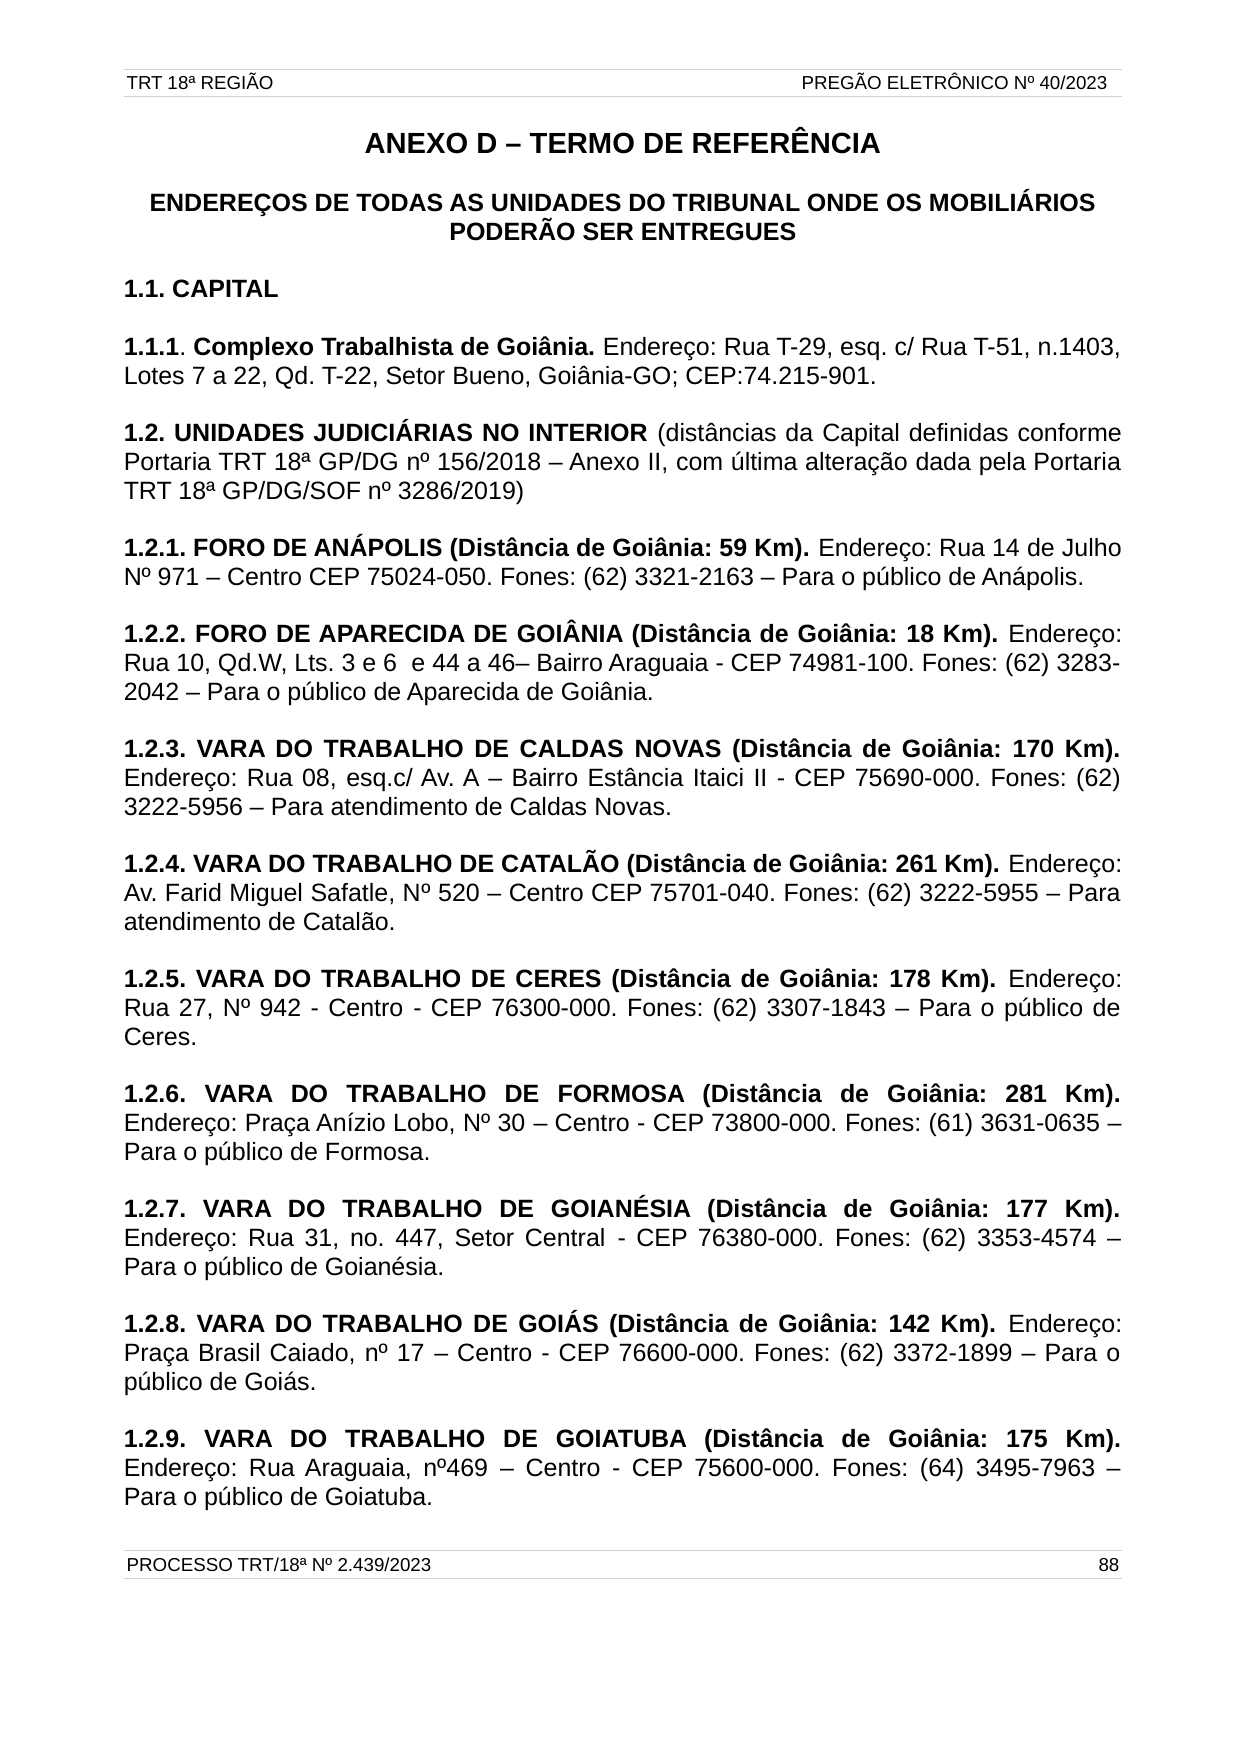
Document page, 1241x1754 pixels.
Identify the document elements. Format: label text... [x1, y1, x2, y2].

text ENDEREÇOS DE TODAS AS UNIDADES DO TRIBUNAL ONDE OS MOBILIÁRIOS PODERÃO SER ENTREGUES [123, 188, 1122, 246]
text 1.2.1. FORO DE ANÁPOLIS (Distância de Goiânia: 59 Km). Endereço: Rua 14 de Julho Nº 971 – Centro CEP 75024-050. Fones: (62) 3321-2163 – Para o público de Anápolis. [123, 533, 1122, 591]
text 1.2.9. VARA DO TRABALHO DE GOIATUBA (Distância de Goiânia: 175 Km). Endereço: Rua Araguaia, nº469 – Centro - CEP 75600-000. Fones: (64) 3495-7963 – Para o público de Goiatuba. [123, 1424, 1122, 1511]
text ANEXO D – TERMO DE REFERÊNCIA [123, 126, 1122, 159]
text 1.2.2. FORO DE APARECIDA DE GOIÂNIA (Distância de Goiânia: 18 Km). Endereço: Rua 10, Qd.W, Lts. 3 e 6 e 44 a 46– Bairro Araguaia - CEP 74981-100. Fones: (62) 3283-2042 – Para o público de Aparecida de Goiânia. [123, 619, 1122, 706]
text 1.2. UNIDADES JUDICIÁRIAS NO INTERIOR (distâncias da Capital definidas conforme Portaria TRT 18ª GP/DG nº 156/2018 – Anexo II, com última alteração dada pela Portaria TRT 18ª GP/DG/SOF nº 3286/2019) [123, 418, 1122, 504]
text 1.2.3. VARA DO TRABALHO DE CALDAS NOVAS (Distância de Goiânia: 170 Km). Endereço: Rua 08, esq.c/ Av. A – Bairro Estância Itaici II - CEP 75690-000. Fones: (62) 3222-5956 – Para atendimento de Caldas Novas. [123, 734, 1122, 821]
text 1.2.6. VARA DO TRABALHO DE FORMOSA (Distância de Goiânia: 281 Km). Endereço: Praça Anízio Lobo, Nº 30 – Centro - CEP 73800-000. Fones: (61) 3631-0635 – Para o público de Formosa. [123, 1079, 1122, 1166]
text 1.1. CAPITAL [123, 274, 1122, 303]
text 1.1.1. Complexo Trabalhista de Goiânia. Endereço: Rua T-29, esq. c/ Rua T-51, n.1403, Lotes 7 a 22, Qd. T-22, Setor Bueno, Goiânia-GO; CEP:74.215-901. [123, 332, 1122, 389]
text 1.2.4. VARA DO TRABALHO DE CATALÃO (Distância de Goiânia: 261 Km). Endereço: Av. Farid Miguel Safatle, Nº 520 – Centro CEP 75701-040. Fones: (62) 3222-5955 – Para atendimento de Catalão. [123, 849, 1122, 936]
text 1.2.8. VARA DO TRABALHO DE GOIÁS (Distância de Goiânia: 142 Km). Endereço: Praça Brasil Caiado, nº 17 – Centro - CEP 76600-000. Fones: (62) 3372-1899 – Para o público de Goiás. [123, 1309, 1122, 1396]
text 1.2.7. VARA DO TRABALHO DE GOIANÉSIA (Distância de Goiânia: 177 Km). Endereço: Rua 31, no. 447, Setor Central - CEP 76380-000. Fones: (62) 3353-4574 – Para o público de Goianésia. [123, 1194, 1122, 1281]
text 1.2.5. VARA DO TRABALHO DE CERES (Distância de Goiânia: 178 Km). Endereço: Rua 27, Nº 942 - Centro - CEP 76300-000. Fones: (62) 3307-1843 – Para o público de Ceres. [123, 964, 1122, 1051]
